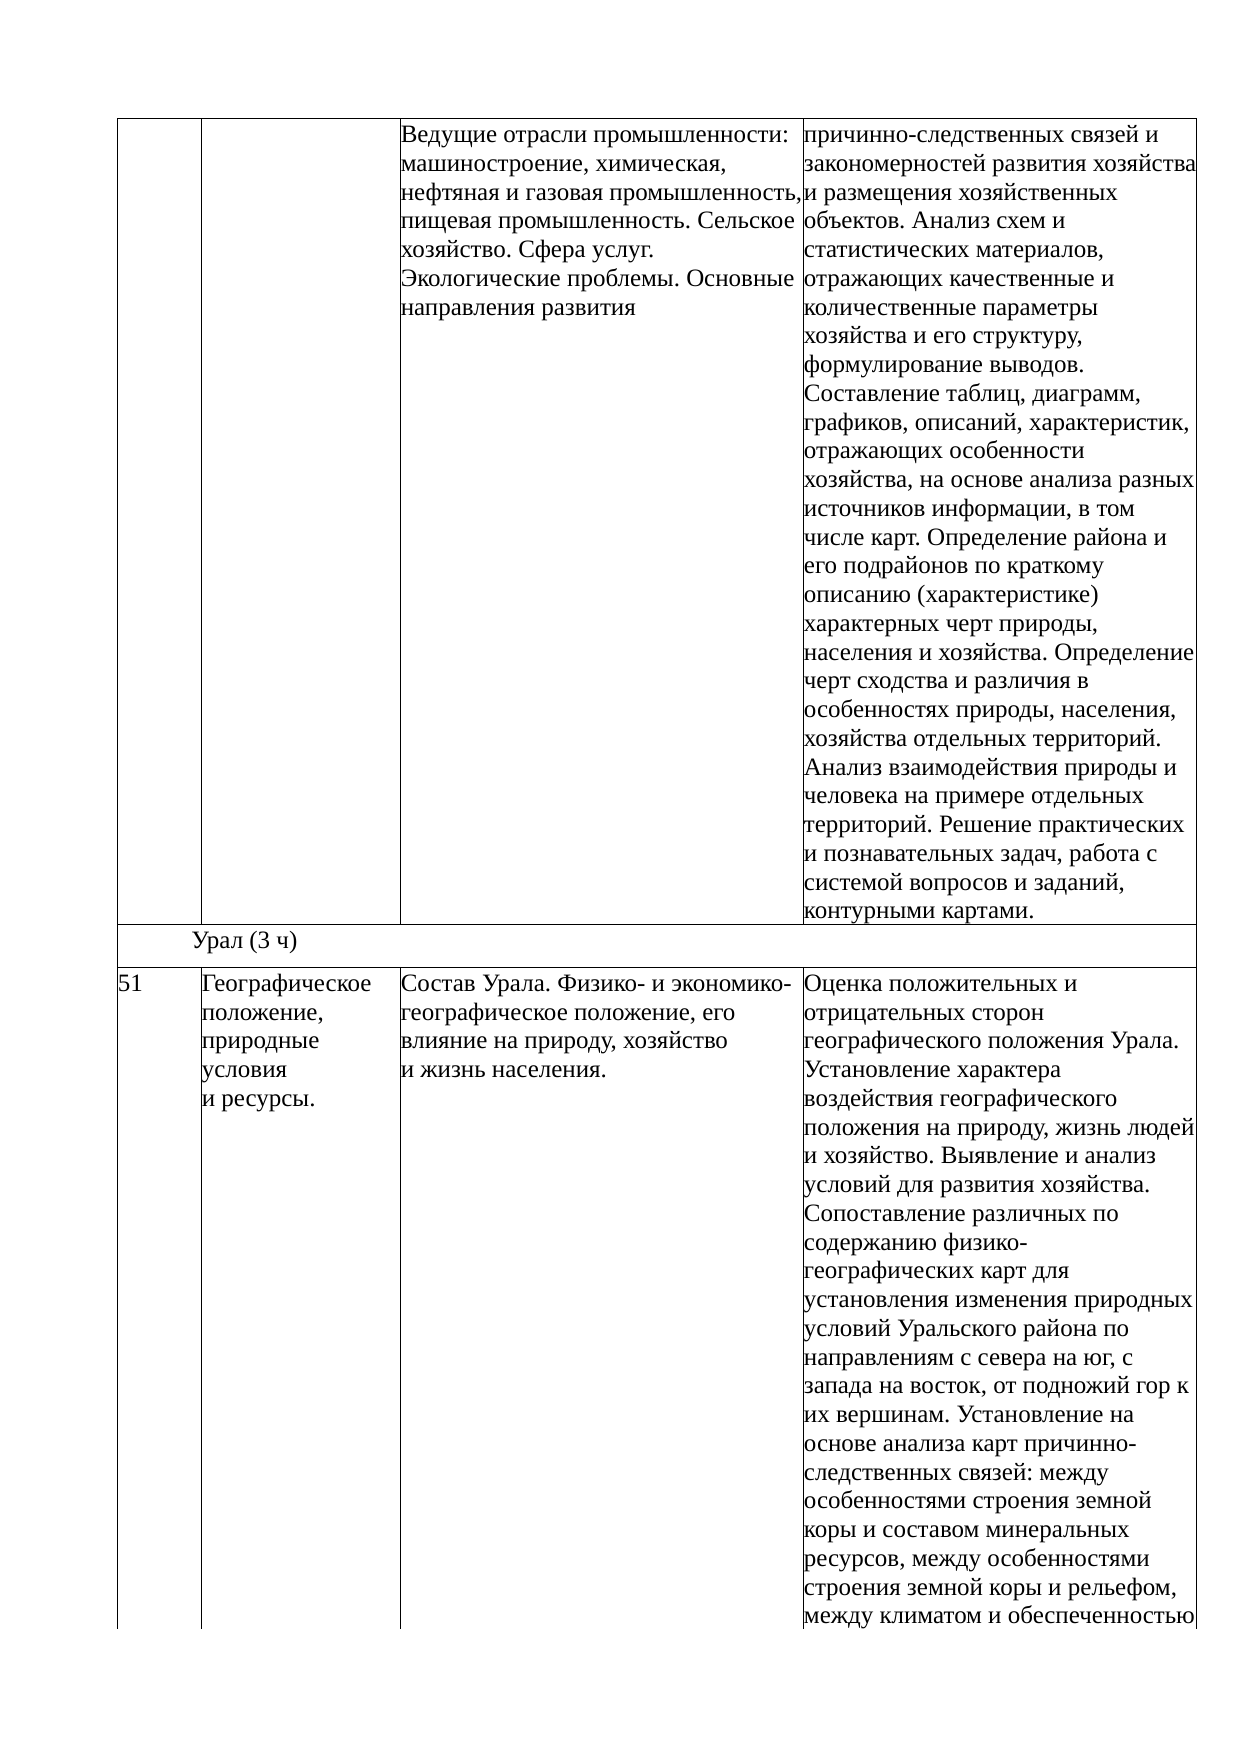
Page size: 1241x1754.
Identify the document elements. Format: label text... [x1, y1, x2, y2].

table_cell Урал (3 ч) [118, 925, 1196, 967]
table_cell Географическое положение, природные условия и ресурсы. [202, 968, 400, 1629]
table_cell [118, 119, 201, 924]
table_cell причинно-следственных связей и закономерностей развития хозяйства и размещения хозяйственных объектов. Анализ схем и статистических материалов, отражающих качественные и количественные параметры хозяйства и его структуру, формулирование выводов. Составление таблиц, диаграмм, графиков, описаний, характеристик, отражающих особенности хозяйства, на основе анализа разных источников информации, в том числе карт. Определение района и его подрайонов по краткому описанию (характеристике) характерных черт природы, населения и хозяйства. Определение черт сходства и различия в особенностях природы, населения, хозяйства отдельных территорий. Анализ взаимодействия природы и человека на примере отдельных территорий. Решение практических и познавательных задач, работа с системой вопросов и заданий, контурными картами. [804, 119, 1196, 924]
table_cell 51 [118, 968, 201, 1629]
table_cell Ведущие отрасли промышленности: машиностроение, химическая, нефтяная и газовая промышленность, пищевая промышленность. Сельское хозяйство. Сфера услуг. Экологические проблемы. Основные направления развития [401, 119, 803, 924]
table_cell Состав Урала. Физико- и экономико-географическое положение, его влияние на природу, хозяйство и жизнь населения. [401, 968, 803, 1629]
table_cell [202, 119, 400, 924]
table_cell Оценка положительных и отрицательных сторон географического положения Урала. Установление характера воздействия географического положения на природу, жизнь людей и хозяйство. Выявление и анализ условий для развития хозяйства. Сопоставление различных по содержанию физико-географических карт для установления изменения природных условий Уральского района по направлениям с севера на юг, с запада на восток, от подножий гор к их вершинам. Установление на основе анализа карт причинно-следственных связей: между особенностями строения земной коры и составом минеральных ресурсов, между особенностями строения земной коры и рельефом, между климатом и обеспеченностью [804, 968, 1196, 1629]
